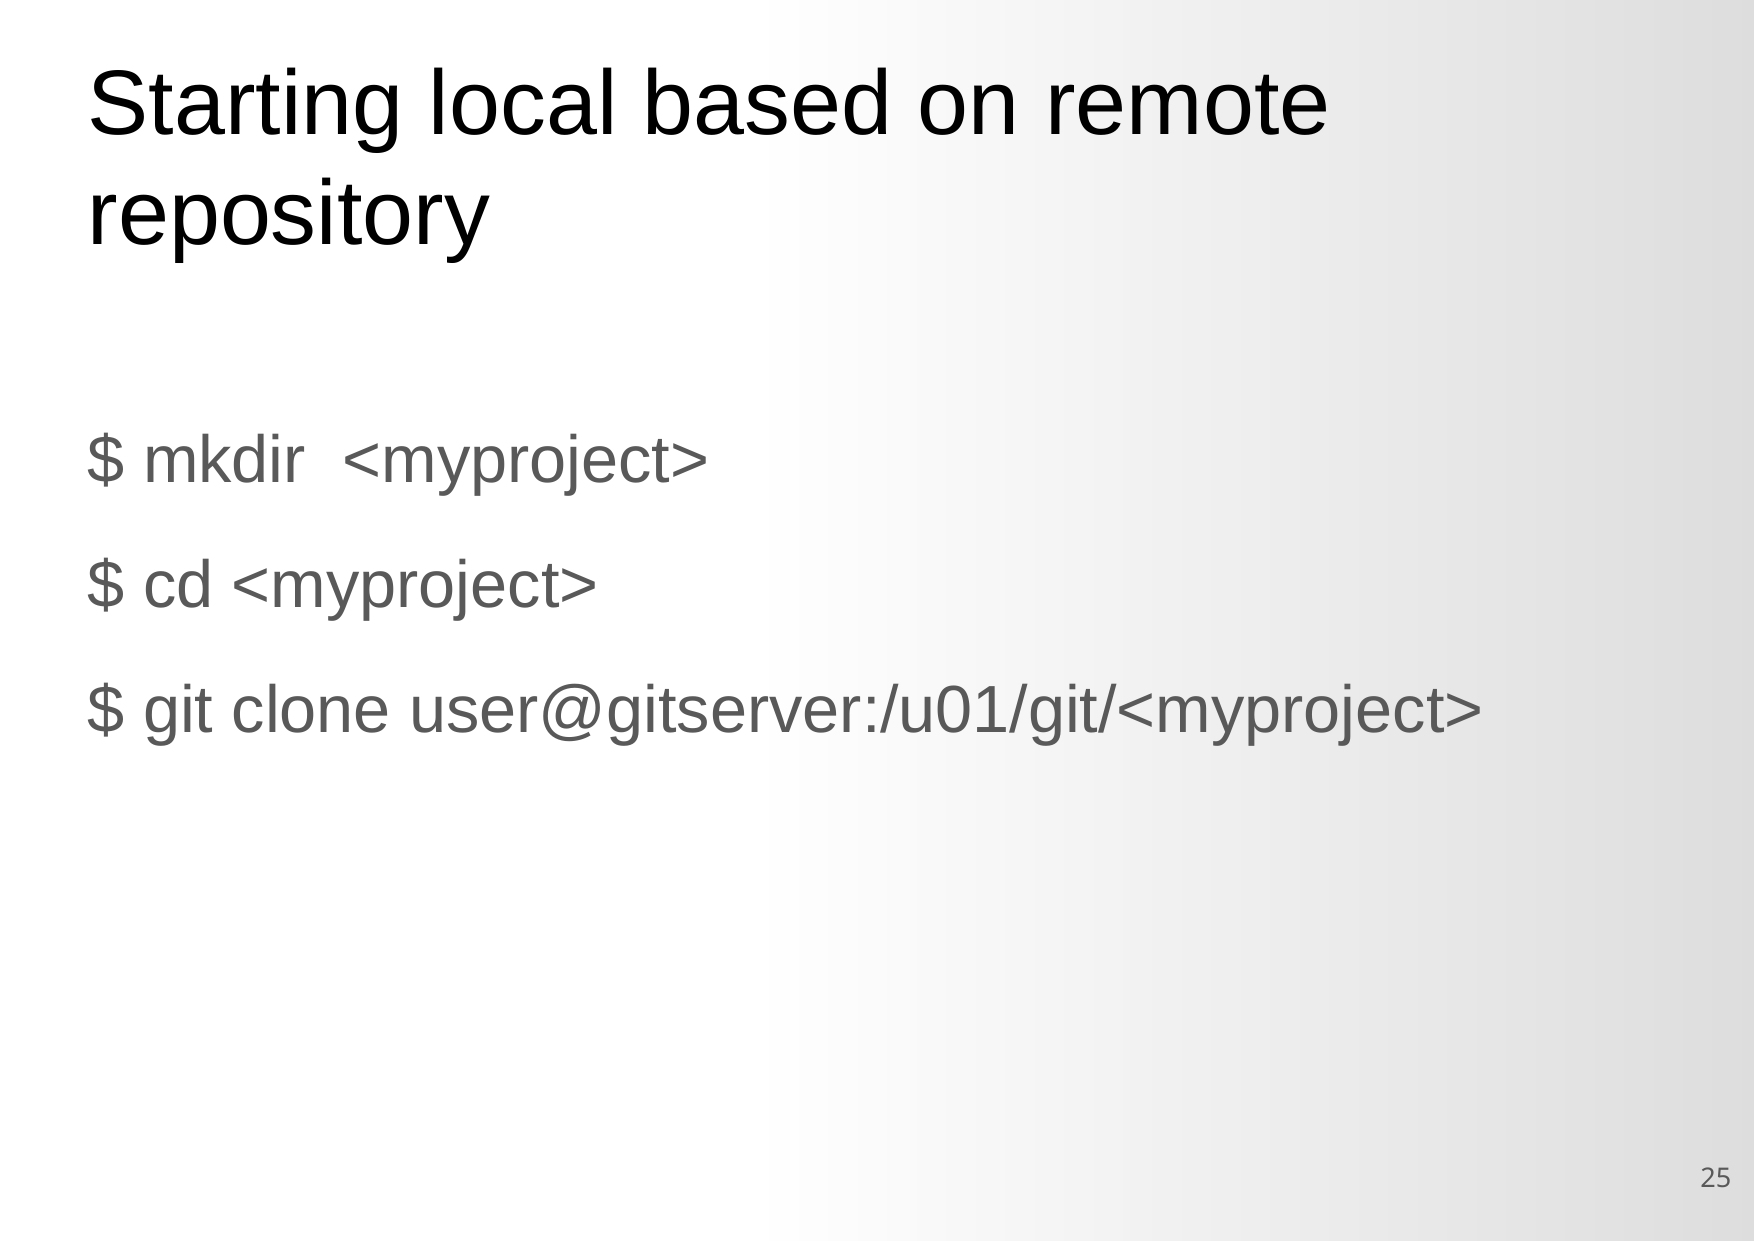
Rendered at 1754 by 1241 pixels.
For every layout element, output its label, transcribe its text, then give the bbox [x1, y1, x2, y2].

title Starting local based on remote repository [87, 49, 1667, 257]
slide_number [1641, 1145, 1747, 1241]
list $ mkdir <myproject> $ cd <myproject> $ git clone user@gitserver:/u01/git/<myproject> [87, 290, 1667, 1010]
